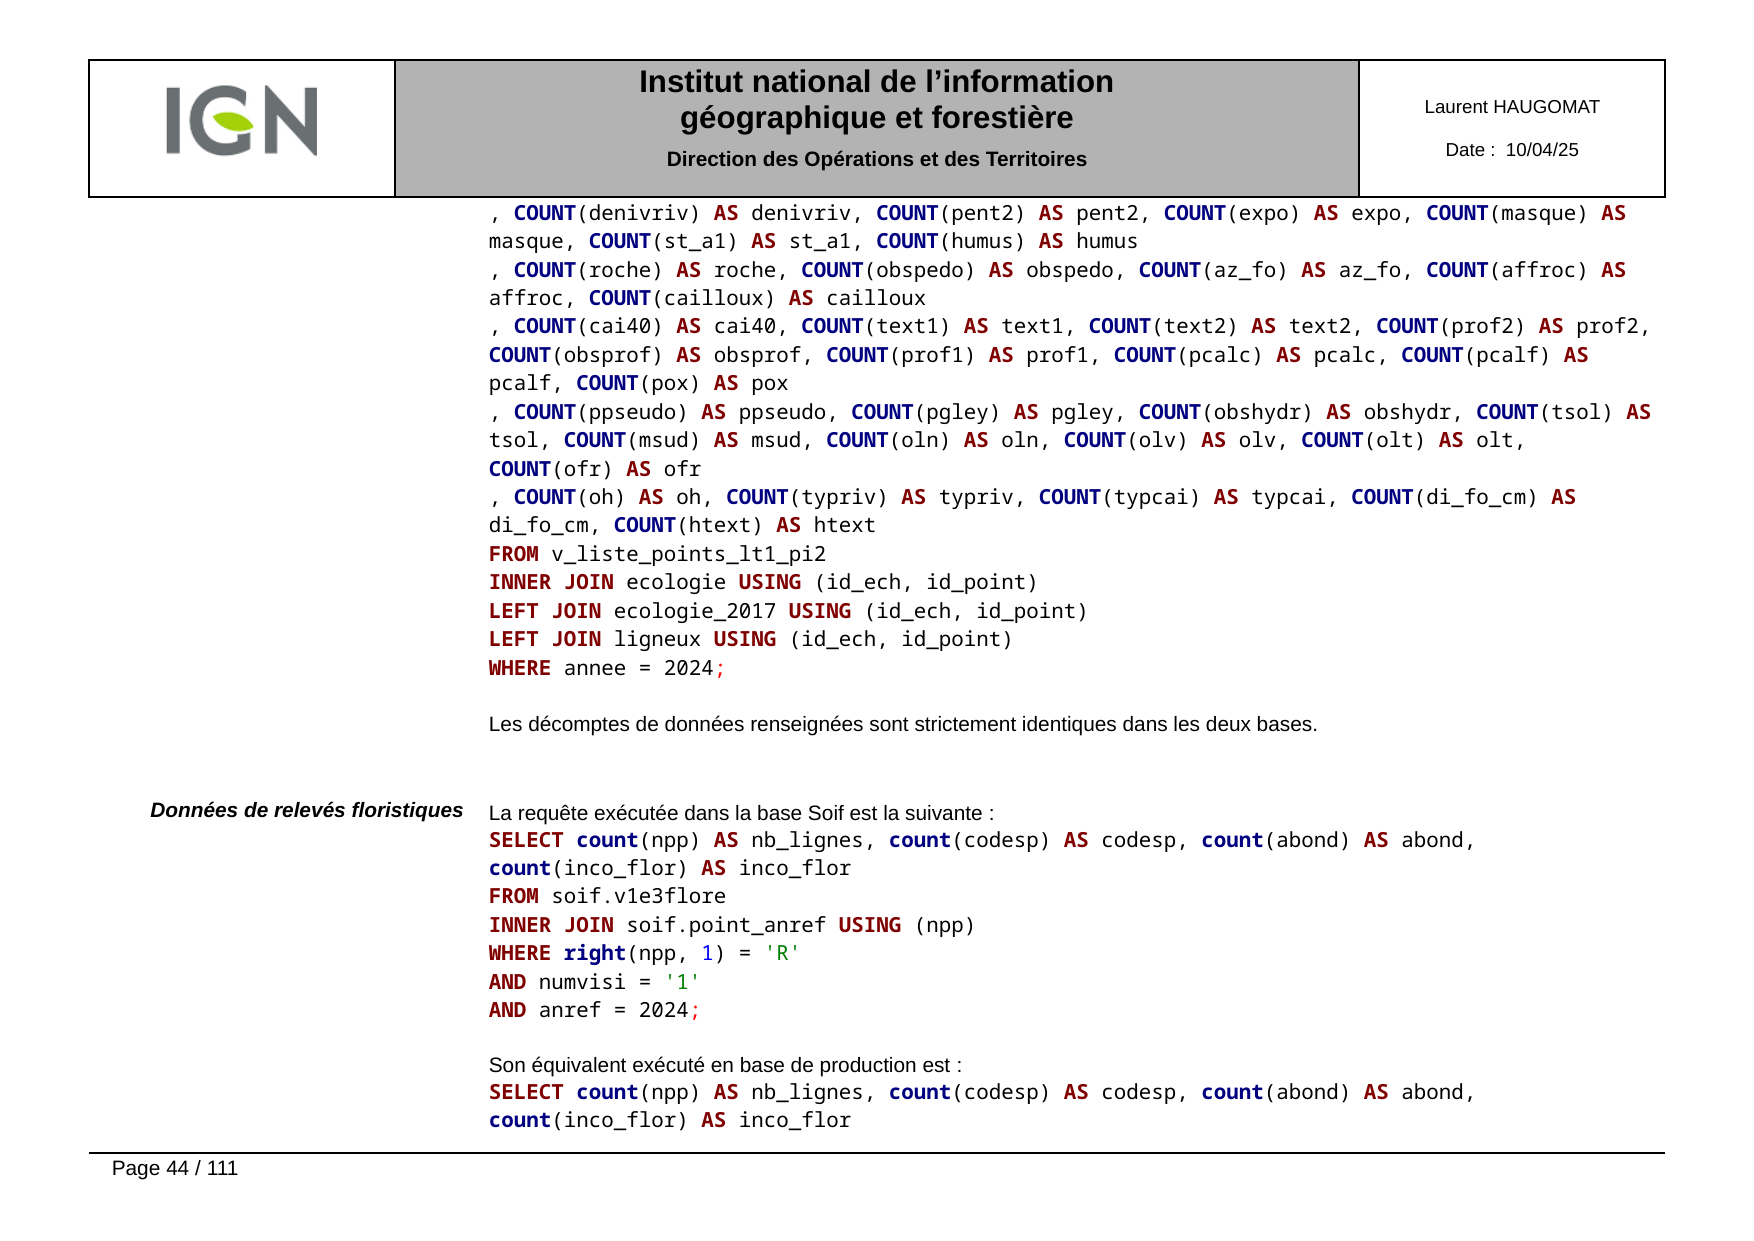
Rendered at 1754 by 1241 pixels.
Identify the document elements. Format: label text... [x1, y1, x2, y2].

table_cell , COUNT(denivriv) AS denivriv, COUNT(pent2) AS pent2, COUNT(expo) AS expo, COUNT(masque) AS masque, COUNT(st_a1) AS st_a1, COUNT(humus) AS humus , COUNT(roche) AS roche, COUNT(obspedo) AS obspedo, COUNT(az_fo) AS az_fo, COUNT(affroc) AS affroc, COUNT(cailloux) AS cailloux , COUNT(cai40) AS cai40, COUNT(text1) AS text1, COUNT(text2) AS text2, COUNT(prof2) AS prof2, COUNT(obsprof) AS obsprof, COUNT(prof1) AS prof1, COUNT(pcalc) AS pcalc, COUNT(pcalf) AS pcalf, COUNT(pox) AS pox , COUNT(ppseudo) AS ppseudo, COUNT(pgley) AS pgley, COUNT(obshydr) AS obshydr, COUNT(tsol) AS tsol, COUNT(msud) AS msud, COUNT(oln) AS oln, COUNT(olv) AS olv, COUNT(olt) AS olt, COUNT(ofr) AS ofr , COUNT(oh) AS oh, COUNT(typriv) AS typriv, COUNT(typcai) AS typcai, COUNT(di_fo_cm) AS di_fo_cm, COUNT(htext) AS htext FROM v_liste_points_lt1_pi2 INNER JOIN ecologie USING (id_ech, id_point) LEFT JOIN ecologie_2017 USING (id_ech, id_point) LEFT JOIN ligneux USING (id_ech, id_point) WHERE annee = 2024; Les décomptes de données renseignées sont strictement identiques dans les deux bases. [483, 198, 1665, 797]
table_cell Données de relevés floristiques [89, 797, 483, 1139]
picture [141, 62, 343, 180]
table_cell [89, 198, 483, 797]
table_cell La requête exécutée dans la base Soif est la suivante : SELECT count(npp) AS nb_lignes, count(codesp) AS codesp, count(abond) AS abond, count(inco_flor) AS inco_flor FROM soif.v1e3flore INNER JOIN soif.point_anref USING (npp) WHERE right(npp, 1) = 'R' AND numvisi = '1' AND anref = 2024; Son équivalent exécuté en base de production est : SELECT count(npp) AS nb_lignes, count(codesp) AS codesp, count(abond) AS abond, count(inco_flor) AS inco_flor [483, 797, 1665, 1139]
